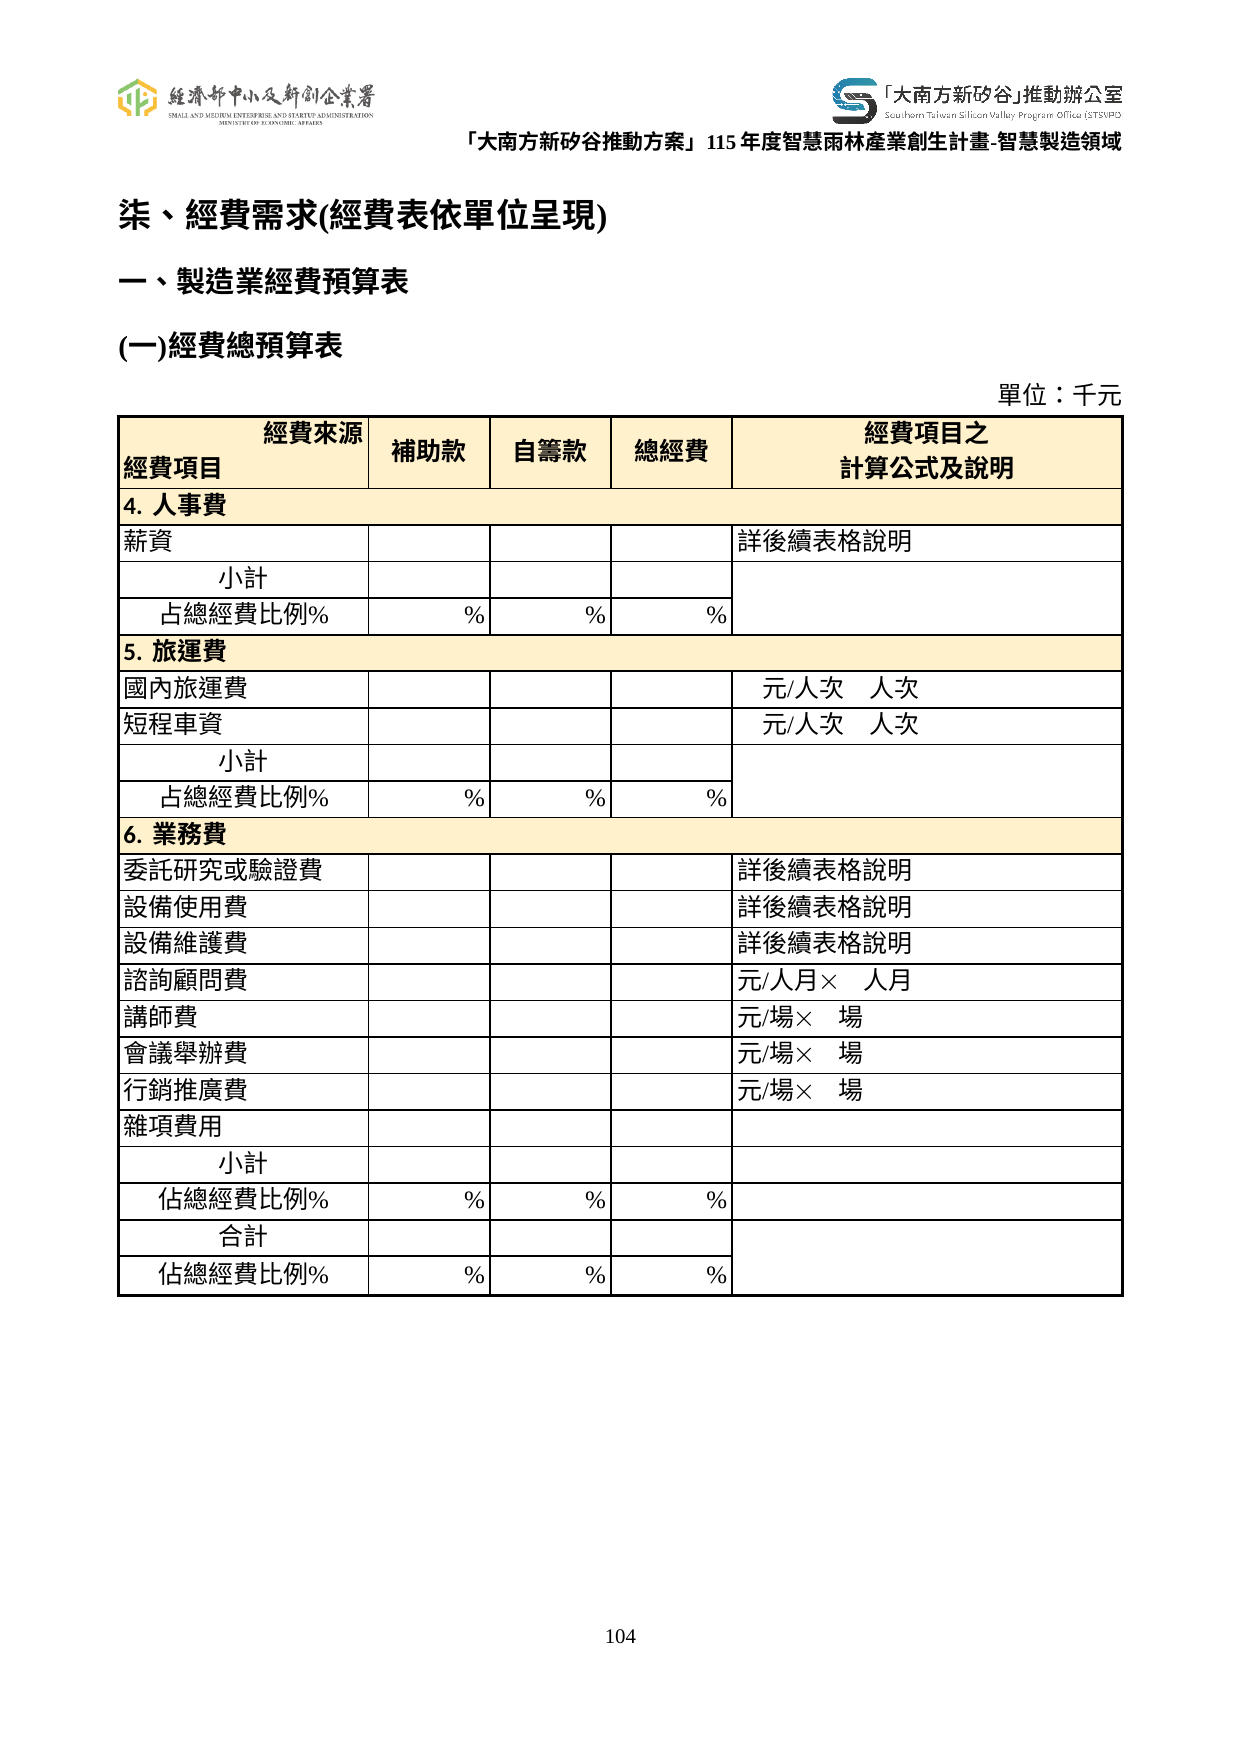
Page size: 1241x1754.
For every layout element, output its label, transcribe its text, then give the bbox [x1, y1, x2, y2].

table_cell 元/場 場 [733, 1074, 1121, 1109]
table_cell [733, 1111, 1121, 1146]
table_cell 元/場 場 [733, 1001, 1121, 1036]
table_cell [612, 1221, 731, 1255]
table_cell 詳後續表格說明 [733, 891, 1121, 926]
table_cell [491, 709, 610, 743]
table_cell 元/人次 人次 [733, 672, 1121, 707]
table_cell [612, 1111, 731, 1146]
table_cell [491, 965, 610, 999]
table_cell [369, 1147, 489, 1182]
table_header 經費項目之 計算公式及說明 [733, 418, 1121, 488]
table_cell 合計 [120, 1221, 368, 1255]
table_cell [612, 562, 731, 597]
table_cell [733, 1221, 1121, 1293]
table_cell [612, 672, 731, 707]
table_cell [733, 1184, 1121, 1219]
table_cell % [491, 1257, 610, 1293]
table_cell 會議舉辦費 [120, 1038, 368, 1073]
table_cell 設備使用費 [120, 891, 368, 926]
table_cell 元/人次 人次 [733, 709, 1121, 743]
table_cell 小計 [120, 562, 368, 597]
table_cell [369, 928, 489, 963]
table_cell 行銷推廣費 [120, 1074, 368, 1109]
table_cell [491, 1147, 610, 1182]
table_cell % [612, 599, 731, 634]
table_cell % [369, 599, 489, 634]
table_cell [733, 1147, 1121, 1182]
table_cell [612, 1001, 731, 1036]
table_cell 詳後續表格說明 [733, 928, 1121, 963]
table_cell [612, 1038, 731, 1073]
table_cell 委託研究或驗證費 [120, 855, 368, 890]
table_cell [369, 1038, 489, 1073]
table_cell 人事費 [120, 489, 1121, 524]
table_cell 旅運費 [120, 636, 1121, 670]
table_cell [612, 745, 731, 780]
table_cell 詳後續表格說明 [733, 526, 1121, 561]
table_cell [612, 1074, 731, 1109]
table_cell [369, 1074, 489, 1109]
table_cell [369, 526, 489, 561]
table_cell % [491, 782, 610, 817]
table_cell 佔總經費比例% [120, 1184, 368, 1219]
table_cell [369, 745, 489, 780]
table_cell [612, 928, 731, 963]
table_cell [491, 1111, 610, 1146]
table_cell [612, 965, 731, 999]
table_cell 業務費 [120, 818, 1121, 853]
table_cell 元/場 場 [733, 1038, 1121, 1073]
table_cell [612, 891, 731, 926]
table_cell 詳後續表格說明 [733, 855, 1121, 890]
table_cell [733, 562, 1121, 634]
table_cell 國內旅運費 [120, 672, 368, 707]
table_cell [612, 1147, 731, 1182]
table_header 自籌款 [491, 418, 610, 488]
table_cell 諮詢顧問費 [120, 965, 368, 999]
table_cell [491, 1074, 610, 1109]
table_cell 元/人月 人月 [733, 965, 1121, 999]
table_cell [369, 1221, 489, 1255]
table_cell 短程車資 [120, 709, 368, 743]
table_cell [491, 1001, 610, 1036]
table_cell [491, 928, 610, 963]
table_cell 佔總經費比例% [120, 1257, 368, 1293]
table_cell 雜項費用 [120, 1111, 368, 1146]
table_cell [369, 891, 489, 926]
table_cell % [369, 782, 489, 817]
table_cell [612, 709, 731, 743]
table_cell [491, 1221, 610, 1255]
table_cell 薪資 [120, 526, 368, 561]
table_header 總經費 [612, 418, 731, 488]
table_cell 占總經費比例% [120, 599, 368, 634]
table_cell % [491, 1184, 610, 1219]
table_cell 講師費 [120, 1001, 368, 1036]
table_cell % [612, 1184, 731, 1219]
table_cell % [612, 782, 731, 817]
table_cell [369, 965, 489, 999]
table_header 經費來源 經費項目 [120, 418, 368, 488]
table_cell [491, 855, 610, 890]
table_cell [491, 526, 610, 561]
table_cell [369, 1001, 489, 1036]
table_cell [491, 745, 610, 780]
table_cell 占總經費比例% [120, 782, 368, 817]
table_cell % [491, 599, 610, 634]
table_cell [612, 855, 731, 890]
table_cell 設備維護費 [120, 928, 368, 963]
table_cell [369, 1111, 489, 1146]
table_header 補助款 [369, 418, 489, 488]
table_cell [491, 1038, 610, 1073]
table_cell [369, 562, 489, 597]
table_cell [369, 672, 489, 707]
subtitle 柒、經費需求(經費表依單位呈現) [118, 186, 1122, 238]
table_cell [612, 526, 731, 561]
subtitle (一) 經費總預算表 [118, 315, 1122, 367]
text 單位：千元 [118, 379, 1122, 411]
table_cell [491, 562, 610, 597]
table_cell 小計 [120, 1147, 368, 1182]
table_cell [369, 709, 489, 743]
table_cell [491, 891, 610, 926]
table_cell [369, 855, 489, 890]
table_cell % [369, 1184, 489, 1219]
table_cell 小計 [120, 745, 368, 780]
table_cell [733, 745, 1121, 817]
subtitle 一、製造業經費預算表 [118, 250, 1122, 302]
table_cell % [369, 1257, 489, 1293]
table_cell [491, 672, 610, 707]
table_cell % [612, 1257, 731, 1293]
